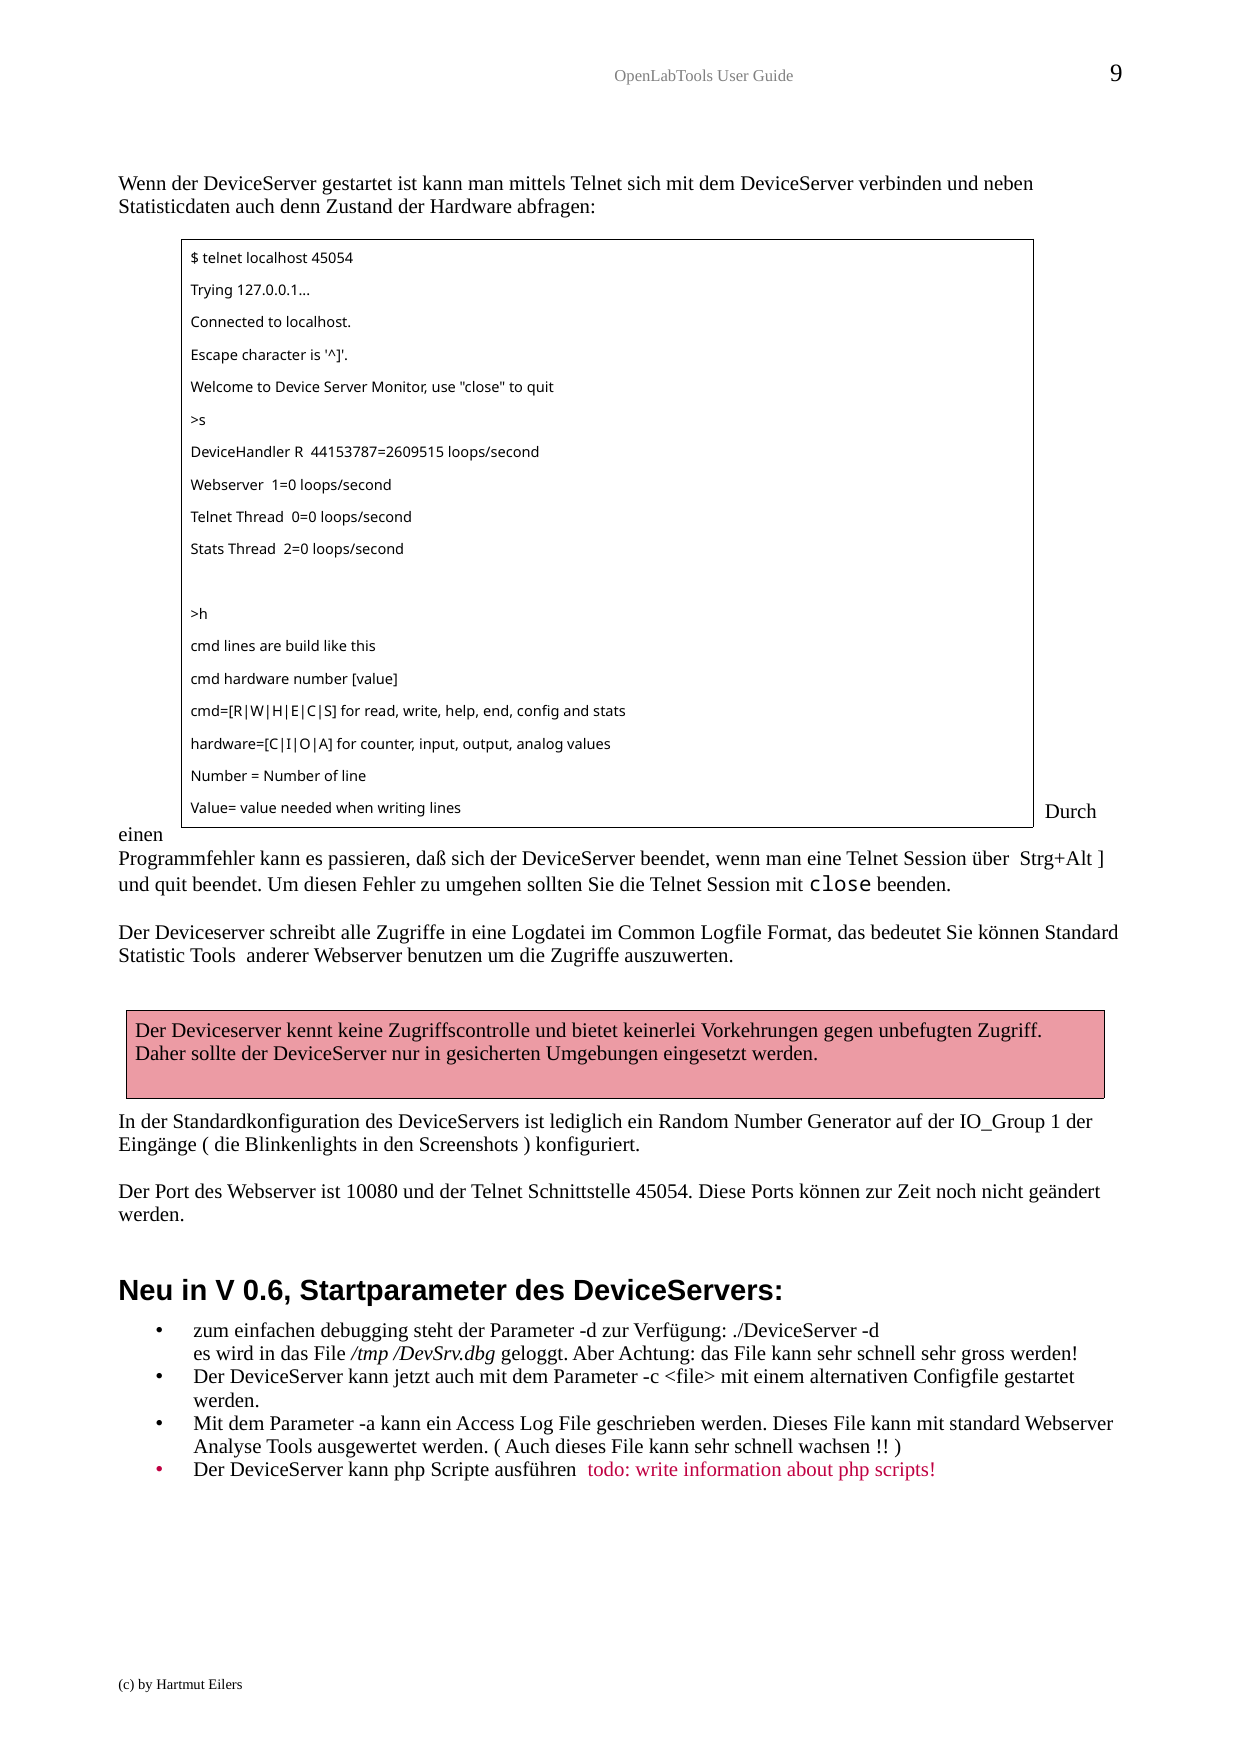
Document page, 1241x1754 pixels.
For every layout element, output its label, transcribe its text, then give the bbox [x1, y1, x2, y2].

text Der Deviceserver schreibt alle Zugriffe in eine Logdatei im Common Logfile Format, das bedeutet Sie können Standard Statistic Tools anderer Webserver benutzen um die Zugriffe auszuwerten. [118, 921, 1122, 967]
list Der DeviceServer kann php Scripte ausführen todo: write information about php scripts! [156, 1458, 1122, 1481]
text cmd lines are build like this [190, 636, 1024, 656]
text Value= value needed when writing lines [190, 798, 1024, 818]
text Durch einen Programmfehler kann es passieren, daß sich der DeviceServer beendet, wenn man eine Telnet Session über Strg+Alt ] und quit beendet. Um diesen Fehler zu umgehen sollten Sie die Telnet Session mit close beenden. [118, 800, 1122, 898]
list zum einfachen debugging steht der Parameter -d zur Verfügung: ./DeviceServer -d es wird in das File /tmp /DevSrv.dbg geloggt. Aber Achtung: das File kann sehr schnell sehr gross werden! [156, 1319, 1122, 1365]
text Wenn der DeviceServer gestartet ist kann man mittels Telnet sich mit dem DeviceServer verbinden und neben Statisticdaten auch denn Zustand der Hardware abfragen: [118, 172, 1122, 218]
text >s [190, 409, 1024, 429]
text DeviceHandler R 44153787=2609515 loops/second [190, 442, 1024, 462]
subtitle Neu in V 0.6, Startparameter des DeviceServers: [118, 1274, 1122, 1307]
text Welcome to Device Server Monitor, use "close" to quit [190, 377, 1024, 397]
text Trying 127.0.0.1... [190, 280, 1024, 300]
text $ telnet localhost 45054 [190, 247, 1024, 267]
text Telnet Thread 0=0 loops/second [190, 507, 1024, 527]
list Mit dem Parameter -a kann ein Access Log File geschrieben werden. Dieses File kann mit standard Webserver Analyse Tools ausgewertet werden. ( Auch dieses File kann sehr schnell wachsen !! ) [156, 1412, 1122, 1458]
text Stats Thread 2=0 loops/second [190, 539, 1024, 559]
text Escape character is '^]'. [190, 345, 1024, 364]
text Connected to localhost. [190, 312, 1024, 332]
text cmd hardware number [value] [190, 669, 1024, 688]
text Der Port des Webserver ist 10080 und der Telnet Schnittstelle 45054. Diese Ports können zur Zeit noch nicht geändert werden. [118, 1179, 1122, 1226]
text Der Deviceserver kennt keine Zugriffscontrolle und bietet keinerlei Vorkehrungen gegen unbefugten Zugriff. Daher sollte der DeviceServer nur in gesicherten Umgebungen eingesetzt werden. [135, 1019, 1095, 1065]
text hardware=[C|I|O|A] for counter, input, output, analog values [190, 733, 1024, 753]
text Number = Number of line [190, 766, 1024, 786]
text >h [190, 604, 1024, 624]
text In der Standardkonfiguration des DeviceServers ist lediglich ein Random Number Generator auf der IO_Group 1 der Eingänge ( die Blinkenlights in den Screenshots ) konfiguriert. [118, 1106, 1122, 1156]
text Webserver 1=0 loops/second [190, 474, 1024, 494]
list Der DeviceServer kann jetzt auch mit dem Parameter -c <file> mit einem alternativen Configfile gestartet werden. [156, 1365, 1122, 1412]
text cmd=[R|W|H|E|C|S] for read, write, help, end, config and stats [190, 701, 1024, 721]
